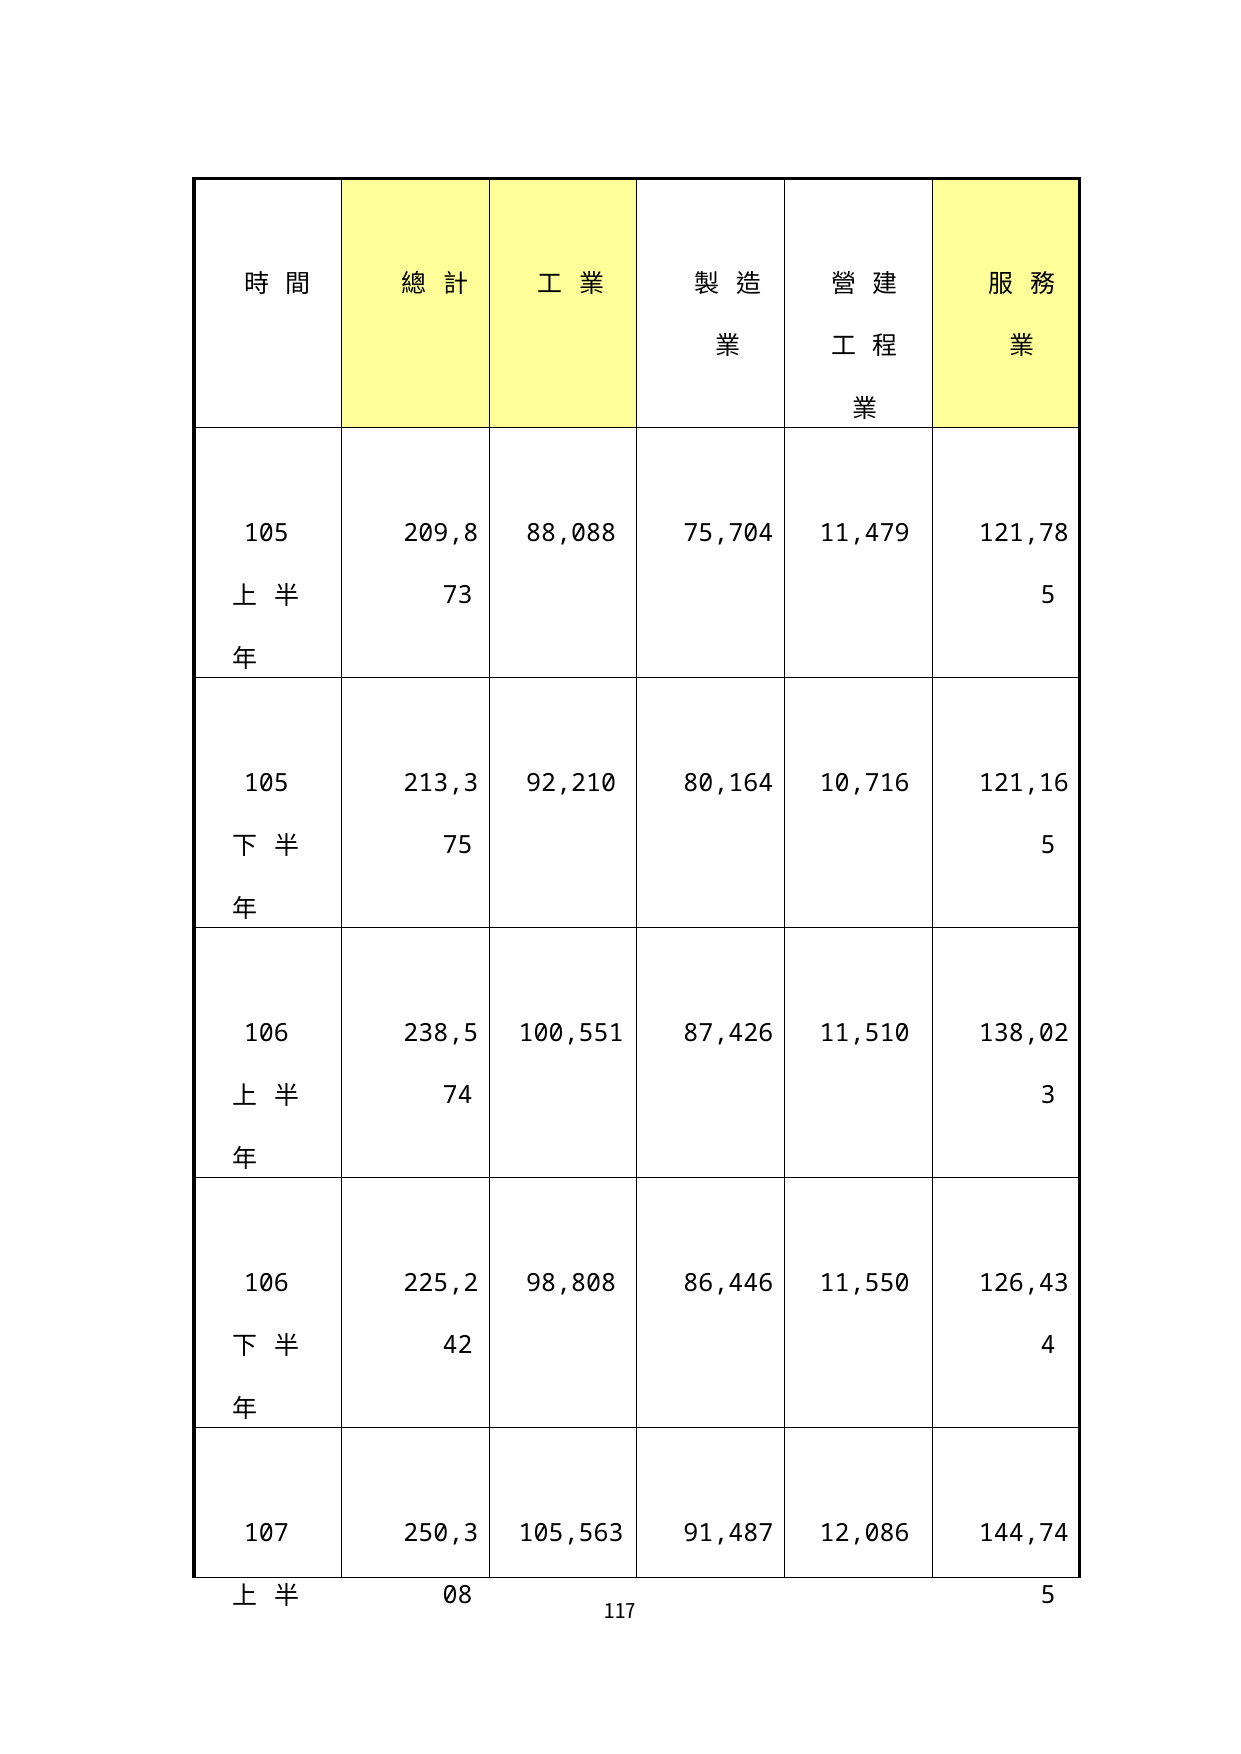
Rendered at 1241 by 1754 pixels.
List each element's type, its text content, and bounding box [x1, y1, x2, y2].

table_cell 87,426 [637, 928, 784, 1177]
table_cell 250,308 [342, 1428, 489, 1577]
table_cell 11,510 [785, 928, 932, 1177]
table_cell 98,808 [490, 1178, 636, 1427]
table_cell 88,088 [490, 428, 636, 677]
table_cell 105,563 [490, 1428, 636, 1577]
table_header 工業 [490, 180, 636, 427]
table_cell 11,479 [785, 428, 932, 677]
table_cell 126,434 [933, 1178, 1078, 1427]
table_cell 121,785 [933, 428, 1078, 677]
table_cell 209,873 [342, 428, 489, 677]
table_cell 12,086 [785, 1428, 932, 1577]
table_cell 100,551 [490, 928, 636, 1177]
table_cell 213,375 [342, 678, 489, 927]
table_cell 144,745 [933, 1428, 1078, 1577]
table_cell 138,023 [933, 928, 1078, 1177]
table_cell 105下半年 [196, 678, 341, 927]
table_header 總計 [342, 180, 489, 427]
table_header 製造業 [637, 180, 784, 427]
table_header 服務業 [933, 180, 1078, 427]
table_cell 80,164 [637, 678, 784, 927]
table_header 營建工程業 [785, 180, 932, 427]
table_header 時間 [196, 180, 341, 427]
table_cell 225,242 [342, 1178, 489, 1427]
table_cell 106上半年 [196, 928, 341, 1177]
table_cell 121,165 [933, 678, 1078, 927]
table_cell 86,446 [637, 1178, 784, 1427]
table_cell 10,716 [785, 678, 932, 927]
table_cell 11,550 [785, 1178, 932, 1427]
table_cell 105上半年 [196, 428, 341, 677]
table_cell 106下半年 [196, 1178, 341, 1427]
table_cell 238,574 [342, 928, 489, 1177]
table_cell 92,210 [490, 678, 636, 927]
table_cell 107上半年 [196, 1428, 341, 1577]
table_cell 75,704 [637, 428, 784, 677]
table_cell 91,487 [637, 1428, 784, 1577]
